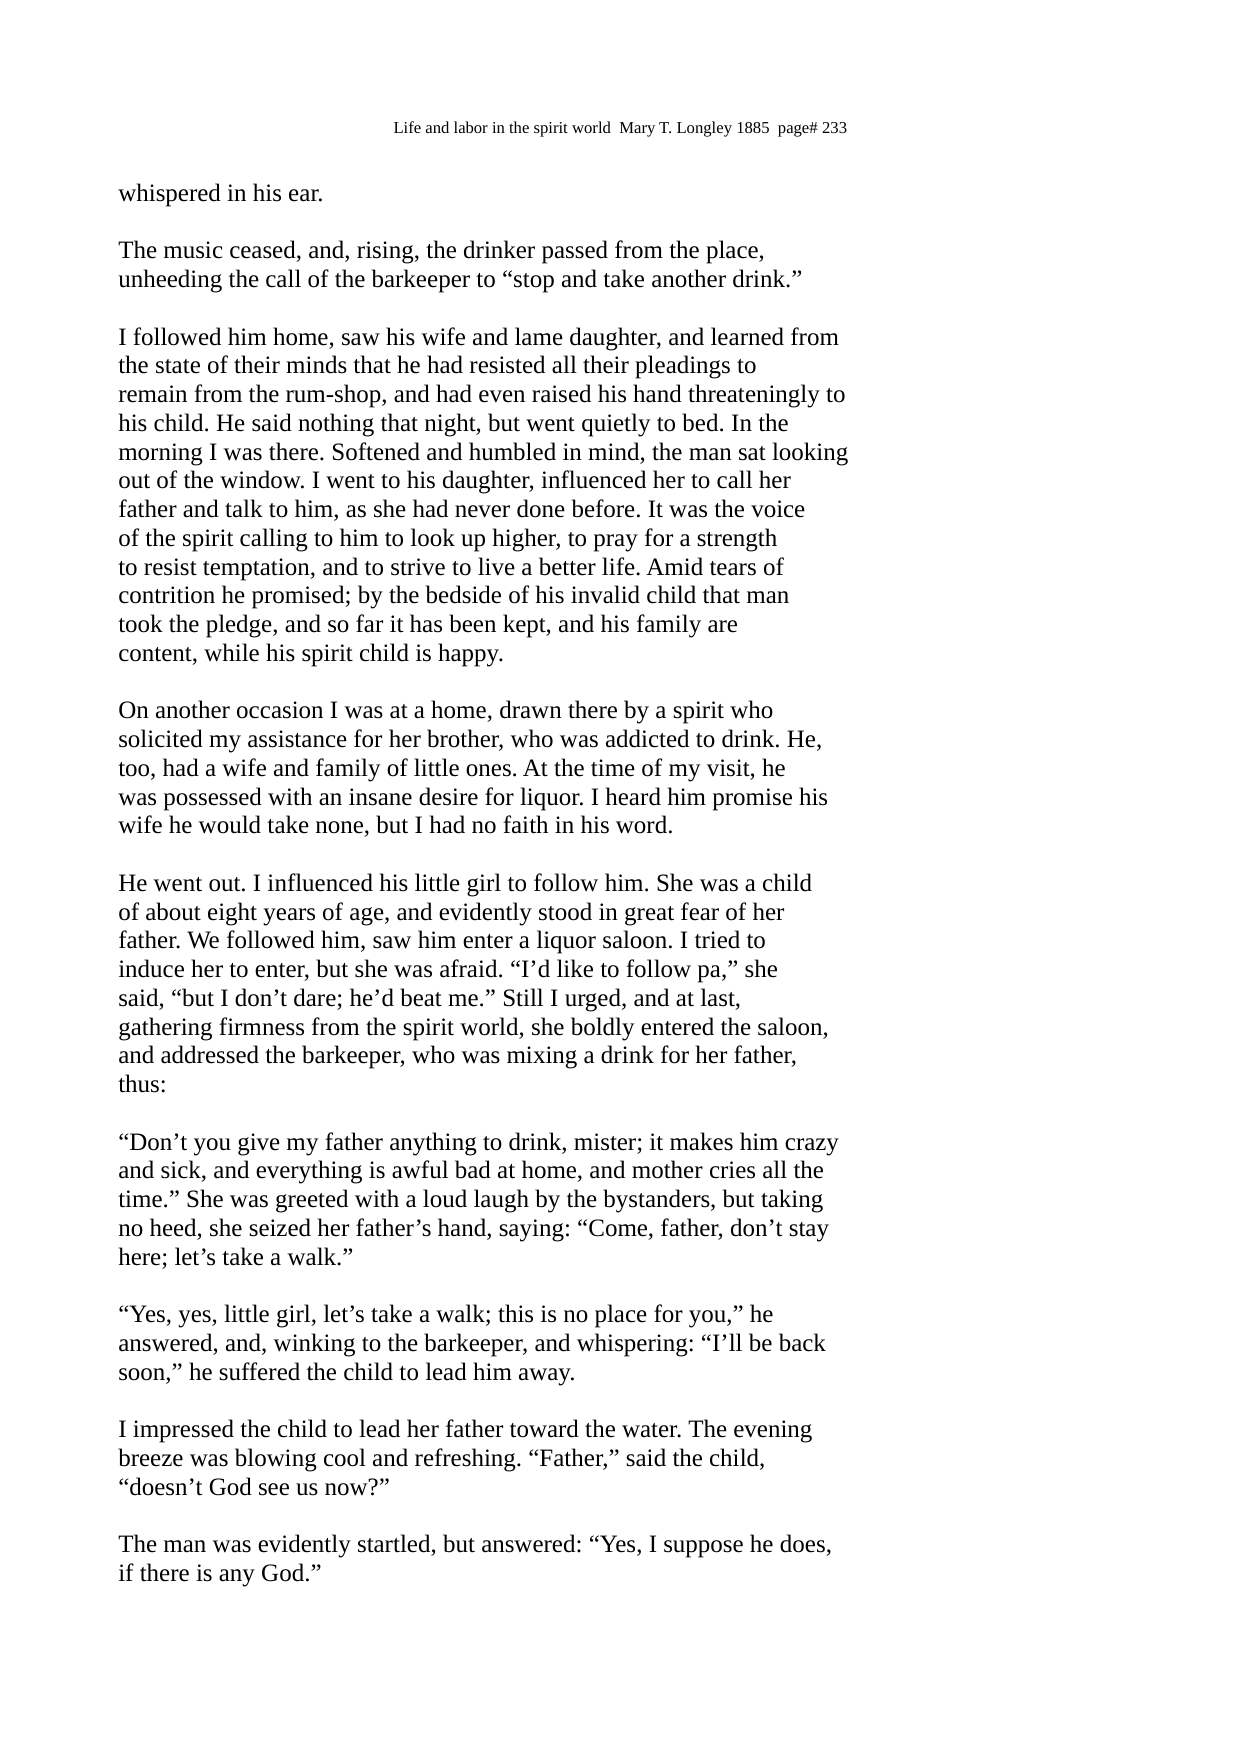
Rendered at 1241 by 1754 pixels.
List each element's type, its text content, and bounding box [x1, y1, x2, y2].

text soon,” he suffered the child to lead him away. [118, 1357, 1122, 1386]
text “doesn’t God see us now?” [118, 1472, 1122, 1501]
text morning I was there. Softened and humbled in mind, the man sat looking [118, 437, 1122, 466]
text and sick, and everything is awful bad at home, and mother cries all the [118, 1156, 1122, 1184]
text and addressed the barkeeper, who was mixing a drink for her father, [118, 1041, 1122, 1069]
text gathering firmness from the spirit world, she boldly entered the saloon, [118, 1012, 1122, 1041]
text out of the window. I went to his daughter, influenced her to call her [118, 466, 1122, 494]
text of about eight years of age, and evidently stood in great fear of her [118, 897, 1122, 926]
text father. We followed him, saw him enter a liquor saloon. I tried to [118, 926, 1122, 954]
text too, had a wife and family of little ones. At the time of my visit, he [118, 753, 1122, 782]
text The music ceased, and, rising, the drinker passed from the place, [118, 236, 1122, 264]
text “Yes, yes, little girl, let’s take a walk; this is no place for you,” he [118, 1299, 1122, 1328]
text contrition he promised; by the bedside of his invalid child that man [118, 581, 1122, 609]
text here; let’s take a walk.” [118, 1242, 1122, 1271]
text time.” She was greeted with a loud laugh by the bystanders, but taking [118, 1184, 1122, 1213]
text his child. He said nothing that night, but went quietly to bed. In the [118, 408, 1122, 437]
text to resist temptation, and to strive to live a better life. Amid tears of [118, 552, 1122, 581]
text answered, and, winking to the barkeeper, and whispering: “I’ll be back [118, 1328, 1122, 1357]
text breeze was blowing cool and refreshing. “Father,” said the child, [118, 1443, 1122, 1472]
text solicited my assistance for her brother, who was addicted to drink. He, [118, 724, 1122, 753]
text He went out. I influenced his little girl to follow him. She was a child [118, 868, 1122, 897]
text if there is any God.” [118, 1558, 1122, 1587]
text The man was evidently startled, but answered: “Yes, I suppose he does, [118, 1529, 1122, 1558]
text whispered in his ear. [118, 178, 1122, 207]
text content, while his spirit child is happy. [118, 638, 1122, 667]
text was possessed with an insane desire for liquor. I heard him promise his [118, 782, 1122, 811]
text On another occasion I was at a home, drawn there by a spirit who [118, 696, 1122, 724]
text said, “but I don’t dare; he’d beat me.” Still I urged, and at last, [118, 983, 1122, 1012]
text the state of their minds that he had resisted all their pleadings to [118, 351, 1122, 379]
text induce her to enter, but she was afraid. “I’d like to follow pa,” she [118, 954, 1122, 983]
text no heed, she seized her father’s hand, saying: “Come, father, don’t stay [118, 1213, 1122, 1242]
text father and talk to him, as she had never done before. It was the voice [118, 494, 1122, 523]
text thus: [118, 1069, 1122, 1098]
text I impressed the child to lead her father toward the water. The evening [118, 1414, 1122, 1443]
text I followed him home, saw his wife and lame daughter, and learned from [118, 322, 1122, 351]
text unheeding the call of the barkeeper to “stop and take another drink.” [118, 264, 1122, 293]
text wife he would take none, but I had no faith in his word. [118, 811, 1122, 839]
text of the spirit calling to him to look up higher, to pray for a strength [118, 523, 1122, 552]
text remain from the rum-shop, and had even raised his hand threateningly to [118, 379, 1122, 408]
text took the pledge, and so far it has been kept, and his family are [118, 609, 1122, 638]
text “Don’t you give my father anything to drink, mister; it makes him crazy [118, 1127, 1122, 1156]
